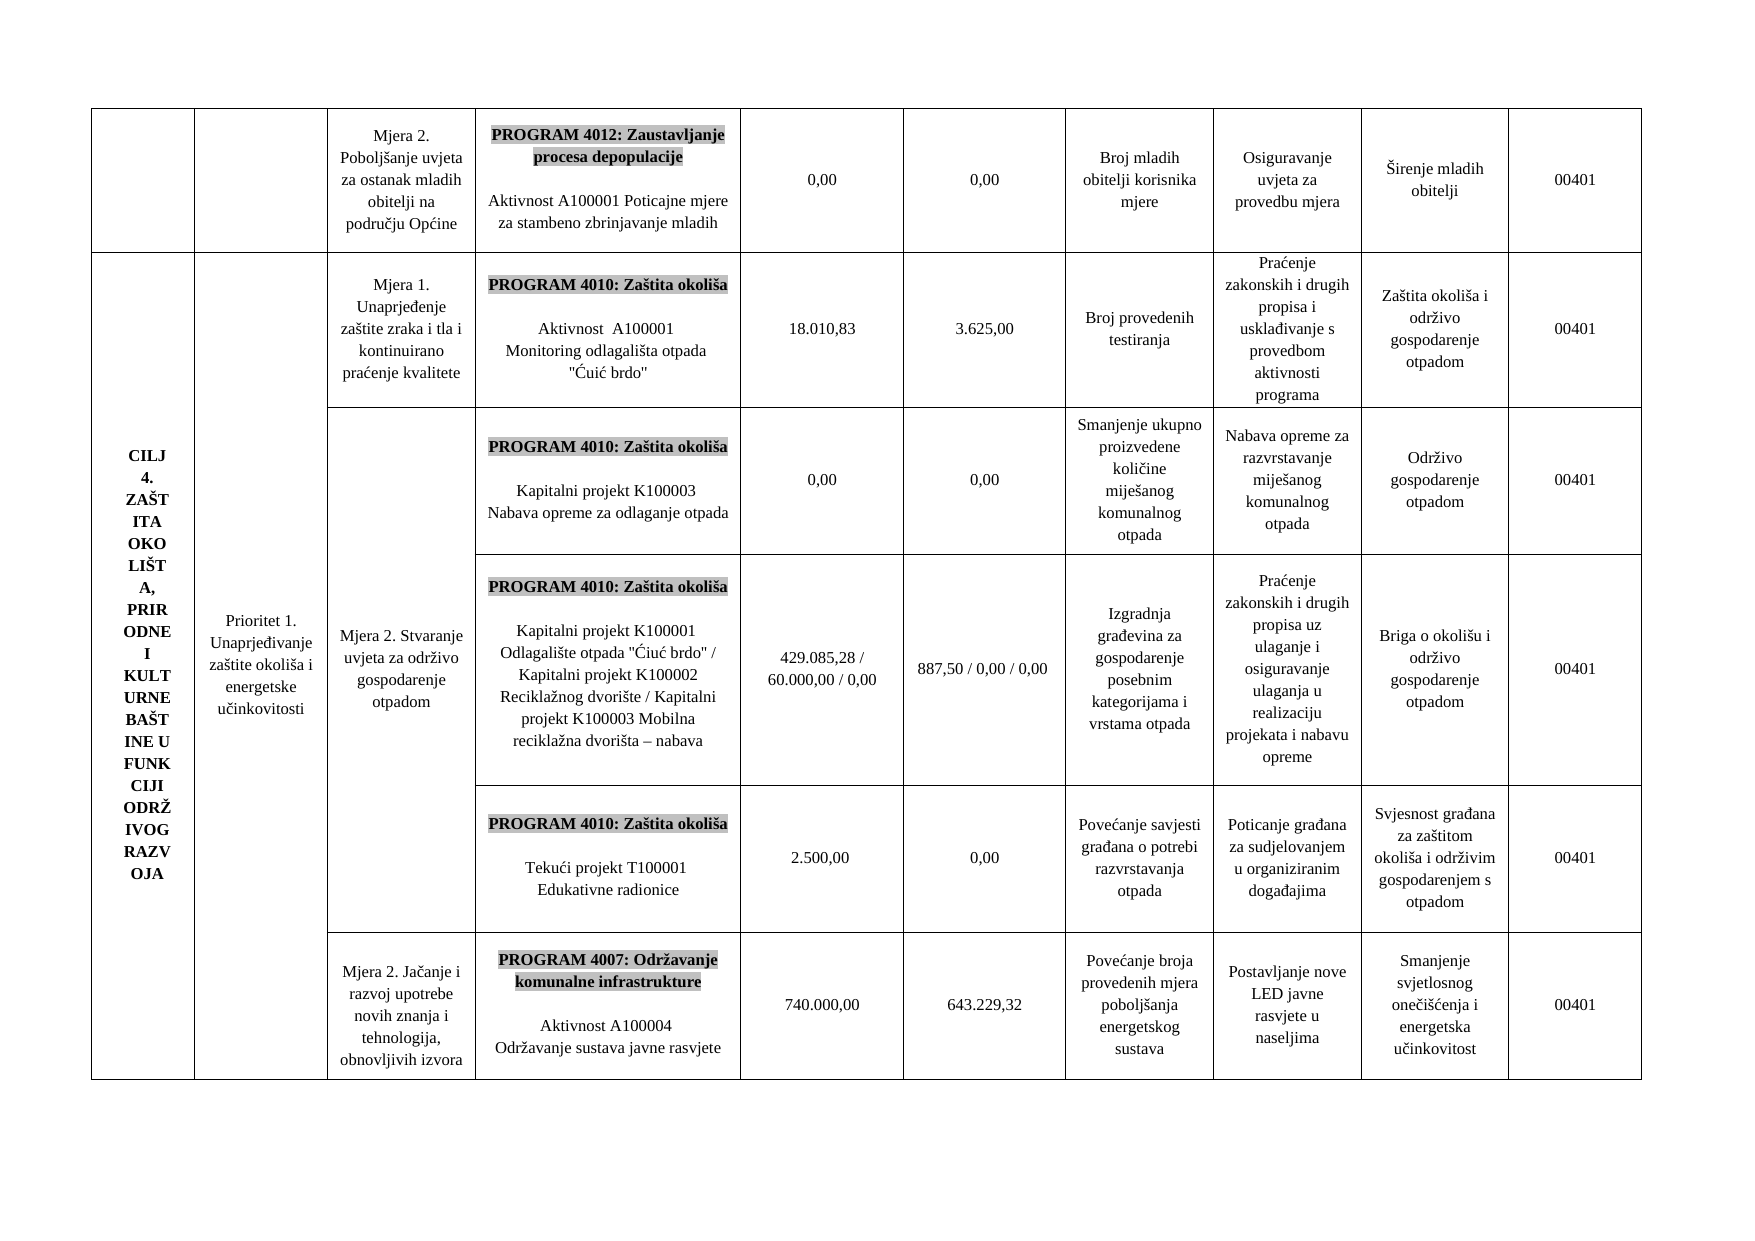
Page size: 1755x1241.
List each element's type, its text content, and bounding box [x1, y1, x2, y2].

table_cell Osiguravanje uvjeta za provedbu mjera [1214, 109, 1361, 252]
table_cell 00401 [1509, 109, 1641, 252]
table_cell Zaštita okoliša i održivo gospodarenje otpadom [1362, 253, 1508, 407]
table_cell Nabava opreme za razvrstavanje miješanog komunalnog otpada [1214, 408, 1361, 554]
table_cell 0,00 [741, 408, 903, 554]
table_cell Smanjenje svjetlosnog onečišćenja i energetska učinkovitost [1362, 933, 1508, 1079]
table_cell 740.000,00 [741, 933, 903, 1079]
table_cell Povećanje savjesti građana o potrebi razvrstavanja otpada [1066, 786, 1213, 932]
table_cell 00401 [1509, 555, 1641, 784]
table_cell PROGRAM 4010: Zaštita okoliša Kapitalni projekt K100001 Odlagalište otpada ''Ćiuć brdo'' / Kapitalni projekt K100002 Reciklažnog dvorište / Kapitalni projekt K100003 Mobilna reciklažna dvorišta – nabava [476, 555, 740, 784]
table_cell 0,00 [904, 408, 1065, 554]
table_cell Mjera 2. Poboljšanje uvjeta za ostanak mladih obitelji na području Općine [328, 109, 475, 252]
table_cell Poticanje građana za sudjelovanjem u organiziranim događajima [1214, 786, 1361, 932]
table_cell Praćenje zakonskih i drugih propisa uz ulaganje i osiguravanje ulaganja u realizaciju projekata i nabavu opreme [1214, 555, 1361, 784]
table_cell Mjera 2. Jačanje i razvoj upotrebe novih znanja i tehnologija, obnovljivih izvora [328, 933, 475, 1079]
table_cell PROGRAM 4010: Zaštita okoliša Tekući projekt T100001 Edukativne radionice [476, 786, 740, 932]
table_cell Postavljanje nove LED javne rasvjete u naseljima [1214, 933, 1361, 1079]
table_cell 0,00 [904, 786, 1065, 932]
table_cell Broj provedenih testiranja [1066, 253, 1213, 407]
table_cell Povećanje broja provedenih mjera poboljšanja energetskog sustava [1066, 933, 1213, 1079]
table_cell Broj mladih obitelji korisnika mjere [1066, 109, 1213, 252]
table_cell Održivo gospodarenje otpadom [1362, 408, 1508, 554]
table_cell PROGRAM 4010: Zaštita okoliša Aktivnost A100001 Monitoring odlagališta otpada ''Ćuić brdo'' [476, 253, 740, 407]
table_cell 0,00 [904, 109, 1065, 252]
table_cell 2.500,00 [741, 786, 903, 932]
table_cell PROGRAM 4012: Zaustavljanje procesa depopulacije Aktivnost A100001 Poticajne mjere za stambeno zbrinjavanje mladih [476, 109, 740, 252]
table_cell [92, 109, 194, 252]
table_cell 887,50 / 0,00 / 0,00 [904, 555, 1065, 784]
table_cell Mjera 2. Stvaranje uvjeta za održivo gospodarenje otpadom [328, 408, 475, 932]
table_cell 0,00 [741, 109, 903, 252]
table_cell 429.085,28 / 60.000,00 / 0,00 [741, 555, 903, 784]
table_cell CILJ 4. ZAŠTITA OKOLIŠTA, PRIRODNE I KULTURNE BAŠTINE U FUNKCIJI ODRŽIVOG RAZVOJA [92, 253, 194, 1079]
table_cell 643.229,32 [904, 933, 1065, 1079]
table_cell 00401 [1509, 933, 1641, 1079]
table_cell Svjesnost građana za zaštitom okoliša i održivim gospodarenjem s otpadom [1362, 786, 1508, 932]
table_cell PROGRAM 4007: Održavanje komunalne infrastrukture Aktivnost A100004 Održavanje sustava javne rasvjete [476, 933, 740, 1079]
table_cell Smanjenje ukupno proizvedene količine miješanog komunalnog otpada [1066, 408, 1213, 554]
table_cell 00401 [1509, 786, 1641, 932]
table_cell Mjera 1. Unaprjeđenje zaštite zraka i tla i kontinuirano praćenje kvalitete [328, 253, 475, 407]
table_cell Praćenje zakonskih i drugih propisa i usklađivanje s provedbom aktivnosti programa [1214, 253, 1361, 407]
table_cell Širenje mladih obitelji [1362, 109, 1508, 252]
table_cell Izgradnja građevina za gospodarenje posebnim kategorijama i vrstama otpada [1066, 555, 1213, 784]
table_cell PROGRAM 4010: Zaštita okoliša Kapitalni projekt K100003 Nabava opreme za odlaganje otpada [476, 408, 740, 554]
table_cell 3.625,00 [904, 253, 1065, 407]
table_cell [195, 109, 327, 252]
table_cell Prioritet 1. Unaprjeđivanje zaštite okoliša i energetske učinkovitosti [195, 253, 327, 1079]
table_cell 18.010,83 [741, 253, 903, 407]
table_cell 00401 [1509, 253, 1641, 407]
table_cell Briga o okolišu i održivo gospodarenje otpadom [1362, 555, 1508, 784]
table_cell 00401 [1509, 408, 1641, 554]
